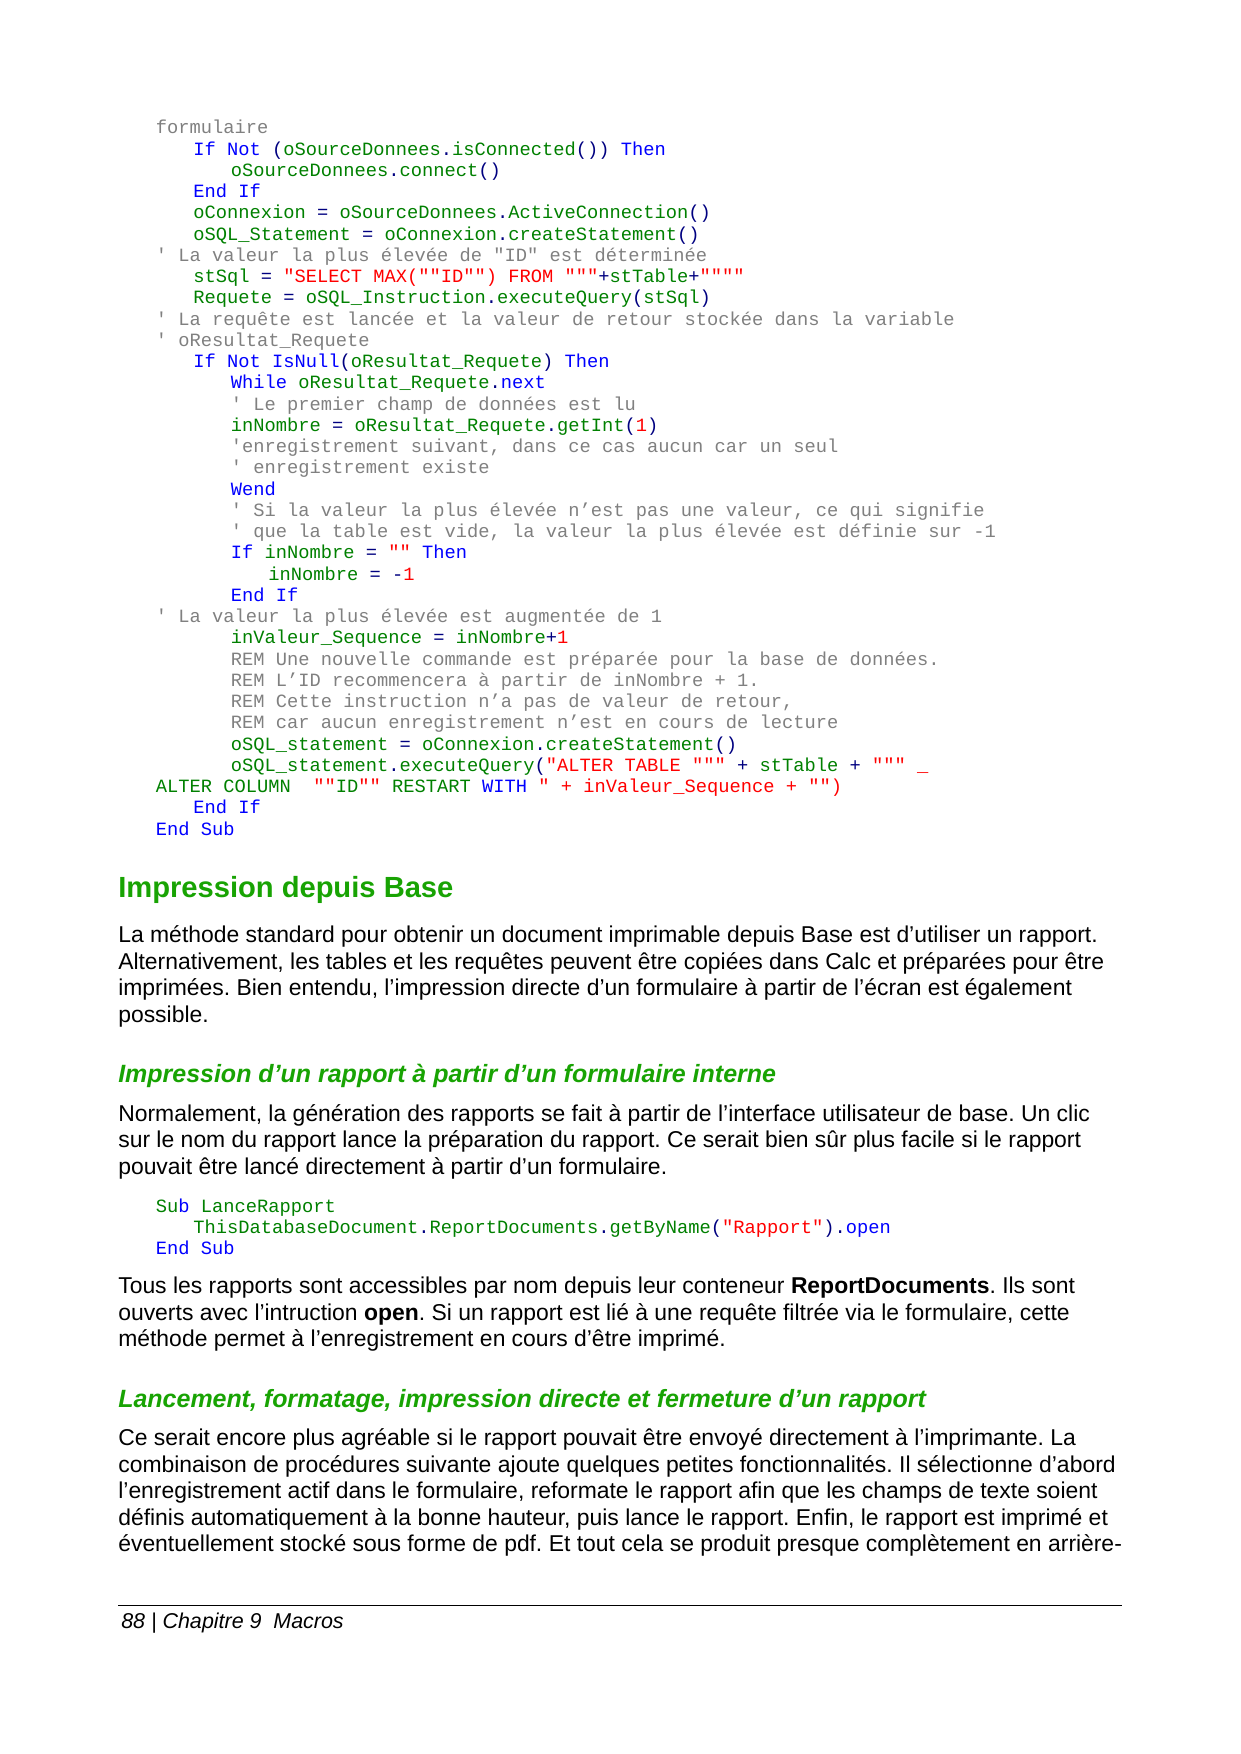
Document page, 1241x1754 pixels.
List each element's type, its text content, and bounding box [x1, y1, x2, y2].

text inNombre = -1 [156, 564, 1122, 586]
text ' Le premier champ de données est lu [156, 394, 1122, 416]
text ThisDatabaseDocument.ReportDocuments.getByName("Rapport").open [156, 1218, 1122, 1239]
text Requete = oSQL_Instruction.executeQuery(stSql) [156, 288, 1122, 309]
text ' Si la valeur la plus élevée n’est pas une valeur, ce qui signifie [156, 501, 1122, 522]
text oSQL_statement = oConnexion.createStatement() [156, 734, 1122, 756]
text REM car aucun enregistrement n’est en cours de lecture [156, 713, 1122, 734]
text 'enregistrement suivant, dans ce cas aucun car un seul [156, 437, 1122, 458]
text oConnexion = oSourceDonnees.ActiveConnection() [156, 203, 1122, 224]
text ' que la table est vide, la valeur la plus élevée est définie sur -1 [156, 522, 1122, 543]
text Sub LanceRapport [156, 1197, 1122, 1218]
text End If [156, 182, 1122, 203]
text End Sub [156, 819, 1122, 841]
text If Not IsNull(oResultat_Requete) Then [156, 352, 1122, 373]
text inValeur_Sequence = inNombre+1 [156, 628, 1122, 649]
text La méthode standard pour obtenir un document imprimable depuis Base est d’utiliser un rapport. Alternativement, les tables et les requêtes peuvent être copiées dans Calc et préparées pour être imprimées. Bien entendu, l’impression directe d’un formulaire à partir de l’écran est également possible. [118, 921, 1122, 1027]
text formulaire [156, 118, 1122, 139]
text End Sub [156, 1239, 1122, 1260]
text ' La valeur la plus élevée est augmentée de 1 [156, 607, 1122, 628]
text If inNombre = "" Then [156, 543, 1122, 564]
text oSQL_Statement = oConnexion.createStatement() [156, 224, 1122, 246]
text End If [156, 798, 1122, 819]
text Normalement, la génération des rapports se fait à partir de l’interface utilisateur de base. Un clic sur le nom du rapport lance la préparation du rapport. Ce serait bien sûr plus facile si le rapport pouvait être lancé directement à partir d’un formulaire. [118, 1100, 1122, 1179]
text REM Cette instruction n’a pas de valeur de retour, [156, 692, 1122, 713]
text End If [156, 586, 1122, 607]
text ' oResultat_Requete [156, 331, 1122, 352]
text oSQL_statement.executeQuery("ALTER TABLE """ + stTable + """ _ [156, 756, 1122, 777]
text ' La valeur la plus élevée de "ID" est déterminée [156, 246, 1122, 267]
text If Not (oSourceDonnees.isConnected()) Then [156, 139, 1122, 161]
text While oResultat_Requete.next [156, 373, 1122, 394]
text oSourceDonnees.connect() [156, 161, 1122, 182]
subtitle Lancement, formatage, impression directe et fermeture d’un rapport [118, 1384, 1122, 1412]
text REM L’ID recommencera à partir de inNombre + 1. [156, 671, 1122, 692]
subtitle Impression d’un rapport à partir d’un formulaire interne [118, 1059, 1122, 1088]
text ' enregistrement existe [156, 458, 1122, 479]
text stSql = "SELECT MAX(""ID"") FROM """+stTable+"""" [156, 267, 1122, 288]
subtitle Impression depuis Base [118, 870, 1122, 904]
text REM Une nouvelle commande est préparée pour la base de données. [156, 649, 1122, 671]
text Ce serait encore plus agréable si le rapport pouvait être envoyé directement à l’imprimante. La combinaison de procédures suivante ajoute quelques petites fonctionnalités. Il sélectionne d’abord l’enregistrement actif dans le formulaire, reformate le rapport afin que les champs de texte soient définis automatiquement à la bonne hauteur, puis lance le rapport. Enfin, le rapport est imprimé et éventuellement stocké sous forme de pdf. Et tout cela se produit presque complètement en arrière- [118, 1424, 1122, 1556]
text inNombre = oResultat_Requete.getInt(1) [156, 416, 1122, 437]
text ALTER COLUMN ""ID"" RESTART WITH " + inValeur_Sequence + "") [156, 777, 1122, 798]
text Wend [156, 479, 1122, 501]
text ' La requête est lancée et la valeur de retour stockée dans la variable [156, 309, 1122, 331]
text Tous les rapports sont accessibles par nom depuis leur conteneur ReportDocuments. Ils sont ouverts avec l’intruction open. Si un rapport est lié à une requête filtrée via le formulaire, cette méthode permet à l’enregistrement en cours d’être imprimé. [118, 1272, 1122, 1351]
